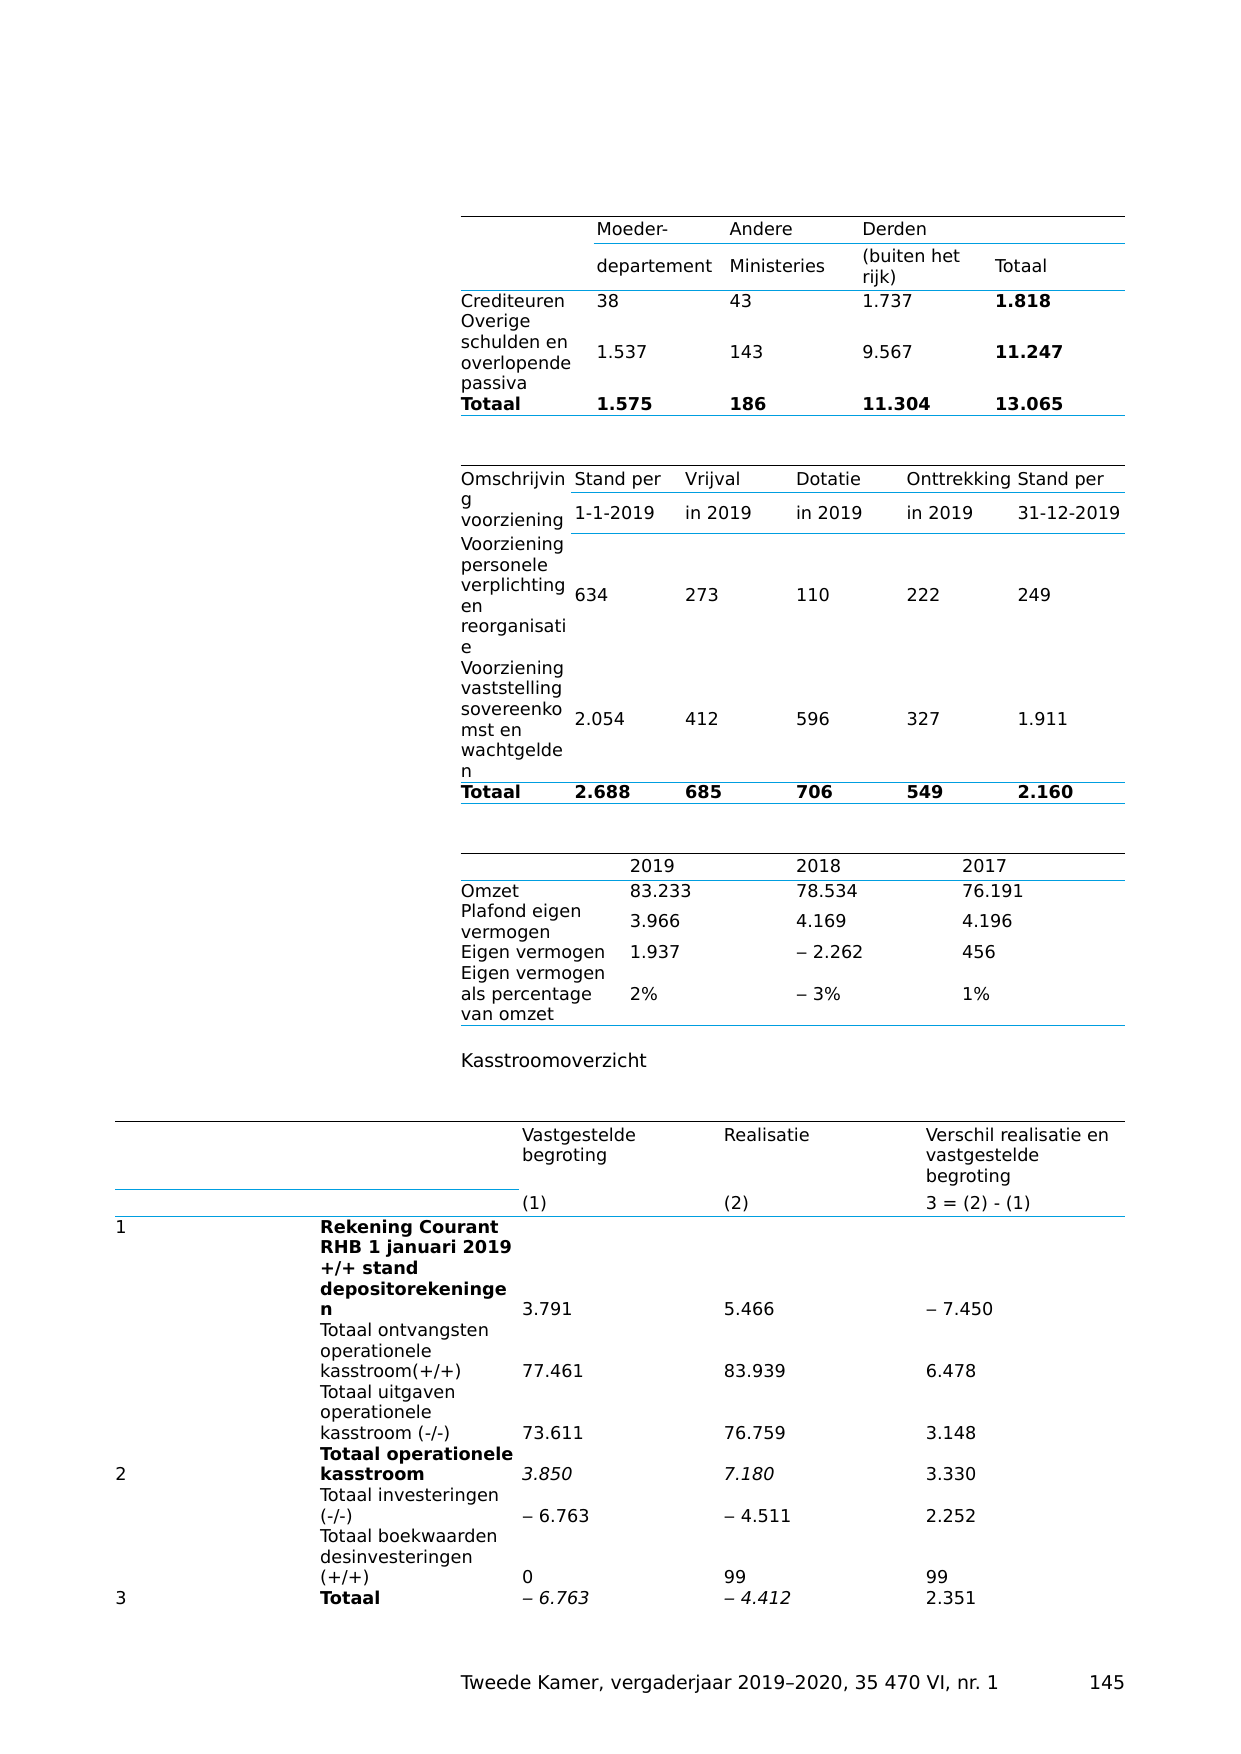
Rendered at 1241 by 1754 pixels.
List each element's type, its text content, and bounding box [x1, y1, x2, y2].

table_cell 2.160 [1014, 783, 1125, 802]
table_cell 1.575 [594, 394, 726, 414]
table_cell Derden [859, 217, 992, 243]
table_cell 4.196 [959, 901, 1125, 942]
table_cell 273 [682, 534, 793, 658]
table_cell Dotatie [793, 466, 903, 492]
table_cell ‒ 7.450 [923, 1217, 1125, 1320]
table_header Tabel 89 Crediteuren en kortlopende schulden (bedragen x € 1.000) [461, 191, 1125, 216]
table_cell 1-1-2019 [571, 493, 682, 533]
table_cell [115, 1526, 317, 1588]
table_cell 1% [959, 963, 1125, 1025]
table_cell Ministeries [726, 244, 859, 290]
table_cell 249 [1014, 534, 1125, 658]
table_cell 2 [115, 1444, 317, 1485]
table_cell Eigen vermogen [461, 943, 627, 963]
table_cell 31-12-2019 [1014, 493, 1125, 533]
table_cell Onttrekking [904, 466, 1014, 492]
table_cell 110 [793, 534, 903, 658]
table_cell 3.148 [923, 1382, 1125, 1444]
table_cell 38 [594, 291, 726, 311]
table_cell [317, 1122, 519, 1189]
table_cell 1.537 [594, 311, 726, 394]
table_cell Totaal investeringen (-/-) [317, 1485, 519, 1526]
table_cell (buiten het rijk) [859, 244, 992, 290]
table_cell 2017 [959, 854, 1125, 880]
table_cell 596 [793, 658, 903, 781]
table_cell ‒ 2.262 [793, 943, 959, 963]
table_cell Andere [726, 217, 859, 243]
table_cell 76.191 [959, 881, 1125, 901]
table_cell Overige schulden en overlopende passiva [461, 311, 593, 394]
table_cell 83.233 [627, 881, 793, 901]
table_cell 11.247 [992, 311, 1125, 394]
table_cell 143 [726, 311, 859, 394]
table_cell (1) [519, 1189, 721, 1216]
table_cell Omschrijving voorziening [461, 466, 571, 533]
table_cell in 2019 [904, 493, 1014, 533]
table_cell 13.065 [992, 394, 1125, 414]
table_cell 3.330 [923, 1444, 1125, 1485]
table_cell 706 [793, 783, 903, 802]
table_cell Totaal [317, 1588, 519, 1609]
table_cell 186 [726, 394, 859, 414]
table_cell Totaal ontvangsten operationele kasstroom(+/+) [317, 1320, 519, 1382]
title Kasstroomoverzicht [461, 1050, 1125, 1072]
table_cell [461, 217, 593, 290]
table_cell 1.911 [1014, 658, 1125, 781]
table_cell Realisatie [721, 1122, 923, 1189]
table_cell 3 = (2) - (1) [923, 1189, 1125, 1216]
table_cell ‒ 4.412 [721, 1588, 923, 1609]
table_cell Totaal operationele kasstroom [317, 1444, 519, 1485]
table_cell 43 [726, 291, 859, 311]
table_cell 1 [115, 1217, 317, 1320]
table_cell Stand per [571, 466, 682, 492]
table_cell 3 [115, 1588, 317, 1609]
table_cell Totaal [992, 244, 1125, 290]
table_cell Moeder- [594, 217, 726, 243]
table_header Tabel 92 Kasstroomoverzicht over 2019 (bedragen x € 1.000) [115, 1096, 1125, 1121]
table_cell Voorziening vaststellingsovereenkomst en wachtgelden [461, 658, 571, 781]
table_cell 1.937 [627, 943, 793, 963]
table_cell ‒ 6.763 [519, 1485, 721, 1526]
table_cell Crediteuren [461, 291, 593, 311]
table_cell Totaal [461, 394, 593, 414]
table_cell 3.791 [519, 1217, 721, 1320]
table_cell 3.966 [627, 901, 793, 942]
table_cell Rekening Courant RHB 1 januari 2019 +/+ stand depositorekeningen [317, 1217, 519, 1320]
table_cell [992, 217, 1125, 243]
table_cell [461, 854, 627, 880]
table_cell Vrijval [682, 466, 793, 492]
table_cell 634 [571, 534, 682, 658]
table_cell ‒ 6.763 [519, 1588, 721, 1609]
table_cell Totaal uitgaven operationele kasstroom (-/-) [317, 1382, 519, 1444]
table_cell Totaal boekwaarden desinvesteringen (+/+) [317, 1526, 519, 1588]
table_cell 2% [627, 963, 793, 1025]
table_cell 2.054 [571, 658, 682, 781]
table_cell in 2019 [793, 493, 903, 533]
table_cell 73.611 [519, 1382, 721, 1444]
table_cell ‒ 4.511 [721, 1485, 923, 1526]
table_cell 0 [519, 1526, 721, 1588]
table_cell 99 [721, 1526, 923, 1588]
table_cell 327 [904, 658, 1014, 781]
table_cell Vastgestelde begroting [519, 1122, 721, 1189]
table_cell [115, 1320, 317, 1382]
table_cell Stand per [1014, 466, 1125, 492]
table_header Tabel 90 Voorzieningen (bedragen x € 1.000) [461, 440, 1125, 465]
table_cell 78.534 [793, 881, 959, 901]
table_cell 685 [682, 783, 793, 802]
table_cell in 2019 [682, 493, 793, 533]
table_cell 7.180 [721, 1444, 923, 1485]
table_cell Eigen vermogen als percentage van omzet [461, 963, 627, 1025]
table_cell 9.567 [859, 311, 992, 394]
table_cell Totaal [461, 783, 571, 802]
table_cell 2019 [627, 854, 793, 880]
table_cell 412 [682, 658, 793, 781]
table_cell 456 [959, 943, 1125, 963]
table_cell 76.759 [721, 1382, 923, 1444]
table_cell 99 [923, 1526, 1125, 1588]
table_cell departement [594, 244, 726, 290]
table_cell 1.737 [859, 291, 992, 311]
table_cell [115, 1485, 317, 1526]
table_cell Plafond eigen vermogen [461, 901, 627, 942]
table_cell 2.351 [923, 1588, 1125, 1609]
table_cell 2018 [793, 854, 959, 880]
table_cell Omzet [461, 881, 627, 901]
table_header Tabel 91 Ontwikkeling eigen vermogen (bedragen x € 1.000) [461, 828, 1125, 853]
table_cell [115, 1382, 317, 1444]
table_cell [317, 1190, 519, 1216]
table_cell 2.688 [571, 783, 682, 802]
table_cell 5.466 [721, 1217, 923, 1320]
table_cell 549 [904, 783, 1014, 802]
table_cell ‒ 3% [793, 963, 959, 1025]
table_cell 4.169 [793, 901, 959, 942]
table_cell Voorziening personele verplichtingen reorganisatie [461, 533, 571, 658]
table_cell (2) [721, 1189, 923, 1216]
table_cell 222 [904, 534, 1014, 658]
table_cell 77.461 [519, 1320, 721, 1382]
table_cell 11.304 [859, 394, 992, 414]
table_cell 6.478 [923, 1320, 1125, 1382]
table_cell 83.939 [721, 1320, 923, 1382]
table_cell 3.850 [519, 1444, 721, 1485]
table_cell [115, 1190, 317, 1216]
table_cell Verschil realisatie en vastgestelde begroting [923, 1122, 1125, 1189]
table_cell 1.818 [992, 291, 1125, 311]
table_cell [115, 1122, 317, 1189]
table_cell 2.252 [923, 1485, 1125, 1526]
